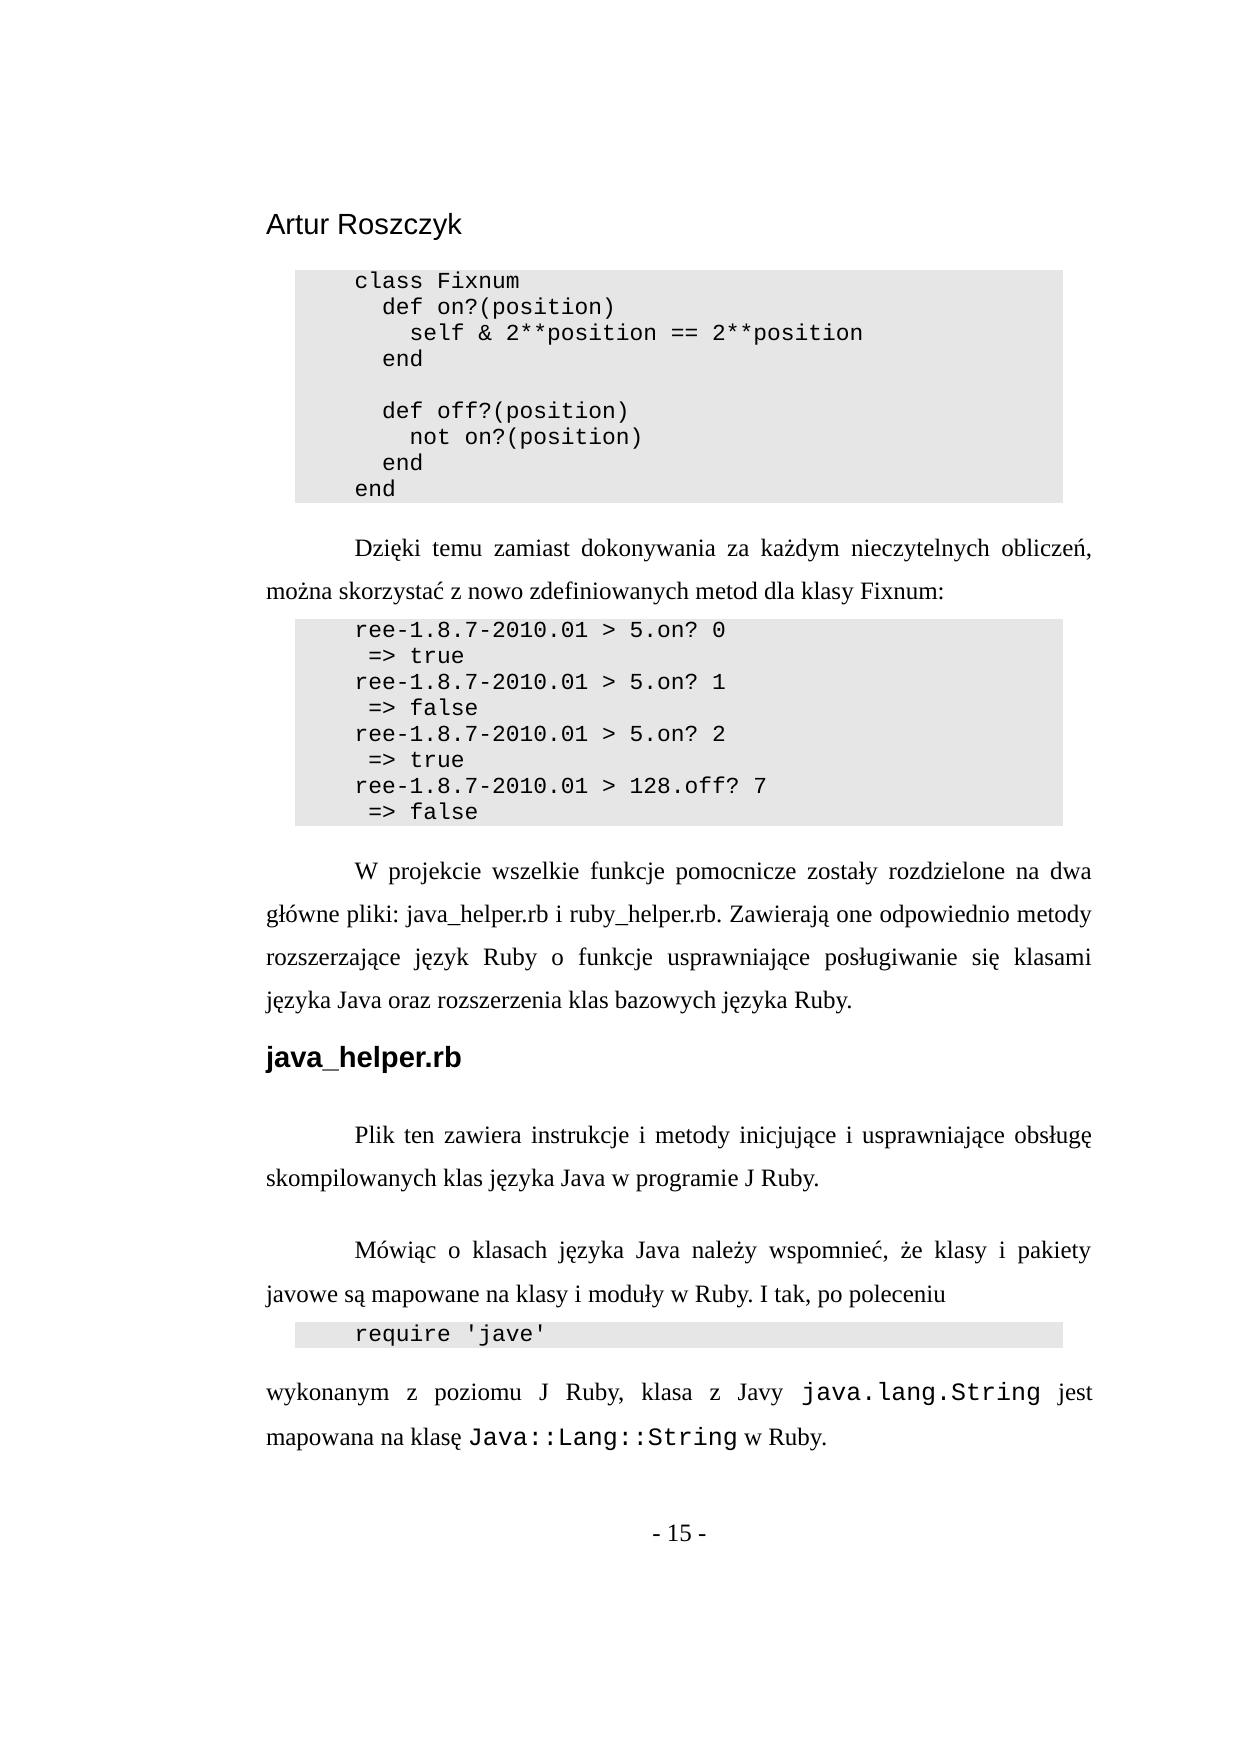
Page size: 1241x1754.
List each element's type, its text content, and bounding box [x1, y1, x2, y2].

text require 'jave' [295, 1322, 1063, 1348]
text wykonanym z poziomu J Ruby, klasa z Javy java.lang.String jest mapowana na klasę Java::Lang::String w Ruby. [266, 1377, 1093, 1453]
text ree-1.8.7-2010.01 > 5.on? 0 [295, 619, 1063, 645]
text def on?(position) [295, 296, 1063, 322]
text not on?(position) [295, 425, 1063, 451]
text => false [295, 800, 1063, 826]
text end [295, 477, 1063, 503]
text self & 2**position == 2**position [295, 322, 1063, 347]
text end [295, 347, 1063, 373]
text ree-1.8.7-2010.01 > 128.off? 7 [295, 774, 1063, 800]
text => true [295, 645, 1063, 671]
text => false [295, 697, 1063, 723]
text ree-1.8.7-2010.01 > 5.on? 2 [295, 723, 1063, 748]
text Mówiąc o klasach języka Java należy wspomnieć, że klasy i pakiety javowe są mapowane na klasy i moduły w Ruby. I tak, po poleceniu [266, 1236, 1093, 1307]
text end [295, 451, 1063, 477]
text W projekcie wszelkie funkcje pomocnicze zostały rozdzielone na dwa główne pliki: java_helper.rb i ruby_helper.rb. Zawierają one odpowiednio metody rozszerzające język Ruby o funkcje usprawniające posługiwanie się klasami języka Java oraz rozszerzenia klas bazowych języka Ruby. [266, 856, 1093, 1014]
text ree-1.8.7-2010.01 > 5.on? 1 [295, 671, 1063, 697]
text Dzięki temu zamiast dokonywania za każdym nieczytelnych obliczeń, można skorzystać z nowo zdefiniowanych metod dla klasy Fixnum: [266, 533, 1093, 604]
text def off?(position) [295, 399, 1063, 425]
text class Fixnum [295, 270, 1063, 296]
subtitle java_helper.rb [266, 1040, 1093, 1074]
text Plik ten zawiera instrukcje i metody inicjujące i usprawniające obsługę skompilowanych klas języka Java w programie J Ruby. [266, 1120, 1093, 1192]
text => true [295, 748, 1063, 774]
